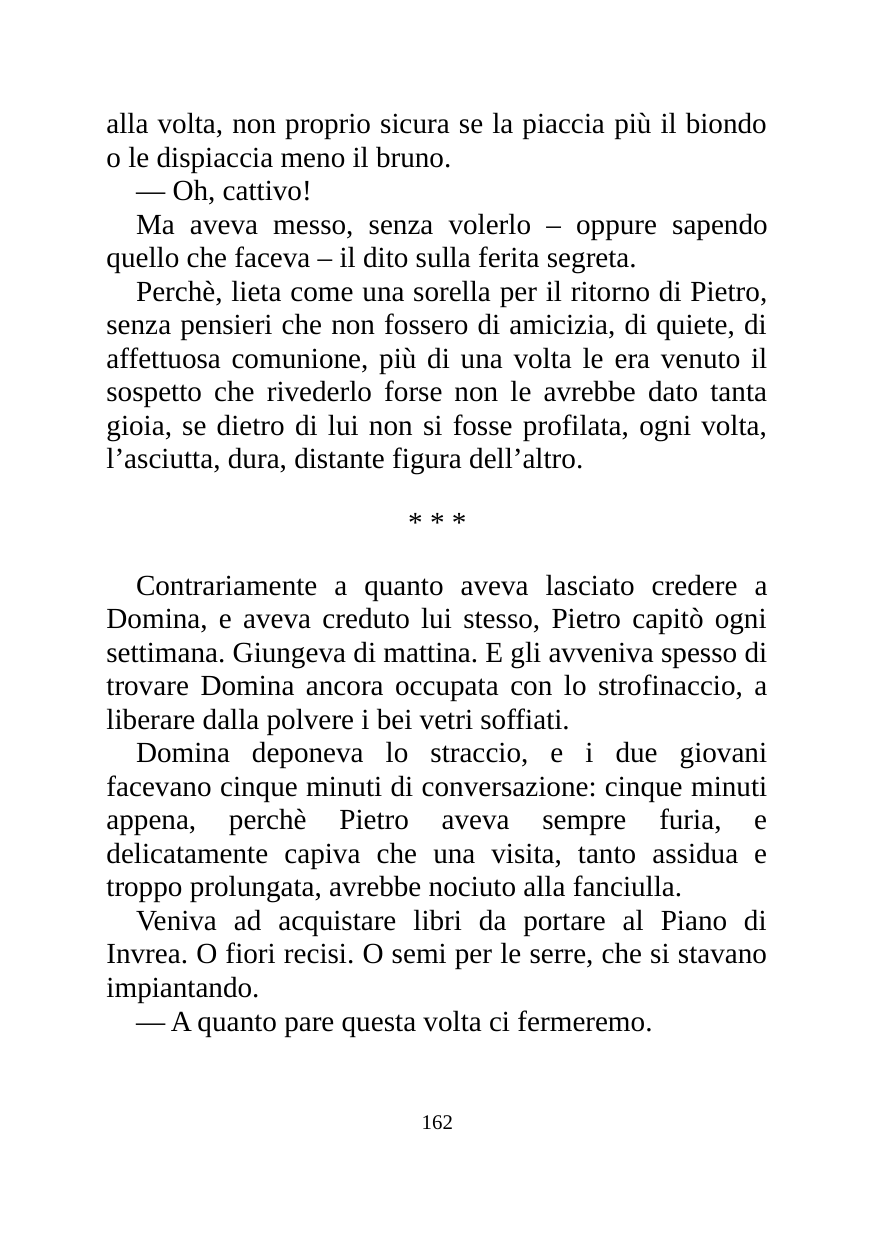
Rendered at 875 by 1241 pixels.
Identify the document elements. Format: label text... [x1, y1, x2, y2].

text Perchè, lieta come una sorella per il ritorno di Pietro, senza pensieri che non fossero di amicizia, di quiete, di affettuosa comunione, più di una volta le era venuto il sospetto che rivederlo forse non le avrebbe dato tanta gioia, se dietro di lui non si fosse profilata, ogni volta, l’asciutta, dura, distante figura dell’altro. [106, 274, 768, 475]
text alla volta, non proprio sicura se la piaccia più il biondo o le dispiaccia meno il bruno. [106, 106, 768, 173]
text Domina deponeva lo straccio, e i due giovani facevano cinque minuti di conversazione: cinque minuti appena, perchè Pietro aveva sempre furia, e delicatamente capiva che una visita, tanto assidua e troppo prolungata, avrebbe nociuto alla fanciulla. [106, 735, 768, 903]
text — Oh, cattivo! [106, 173, 768, 207]
text Contrariamente a quanto aveva lasciato credere a Domina, e aveva creduto lui stesso, Pietro capitò ogni settimana. Giungeva di mattina. E gli avveniva spesso di trovare Domina ancora occupata con lo strofinaccio, a liberare dalla polvere i bei vetri soffiati. [106, 568, 768, 735]
text — A quanto pare questa volta ci fermeremo. [106, 1004, 768, 1037]
text * * * [106, 505, 768, 538]
text Ma aveva messo, senza volerlo – oppure sapendo quello che faceva – il dito sulla ferita segreta. [106, 207, 768, 274]
text Veniva ad acquistare libri da portare al Piano di Invrea. O fiori recisi. O semi per le serre, che si stavano impiantando. [106, 903, 768, 1004]
